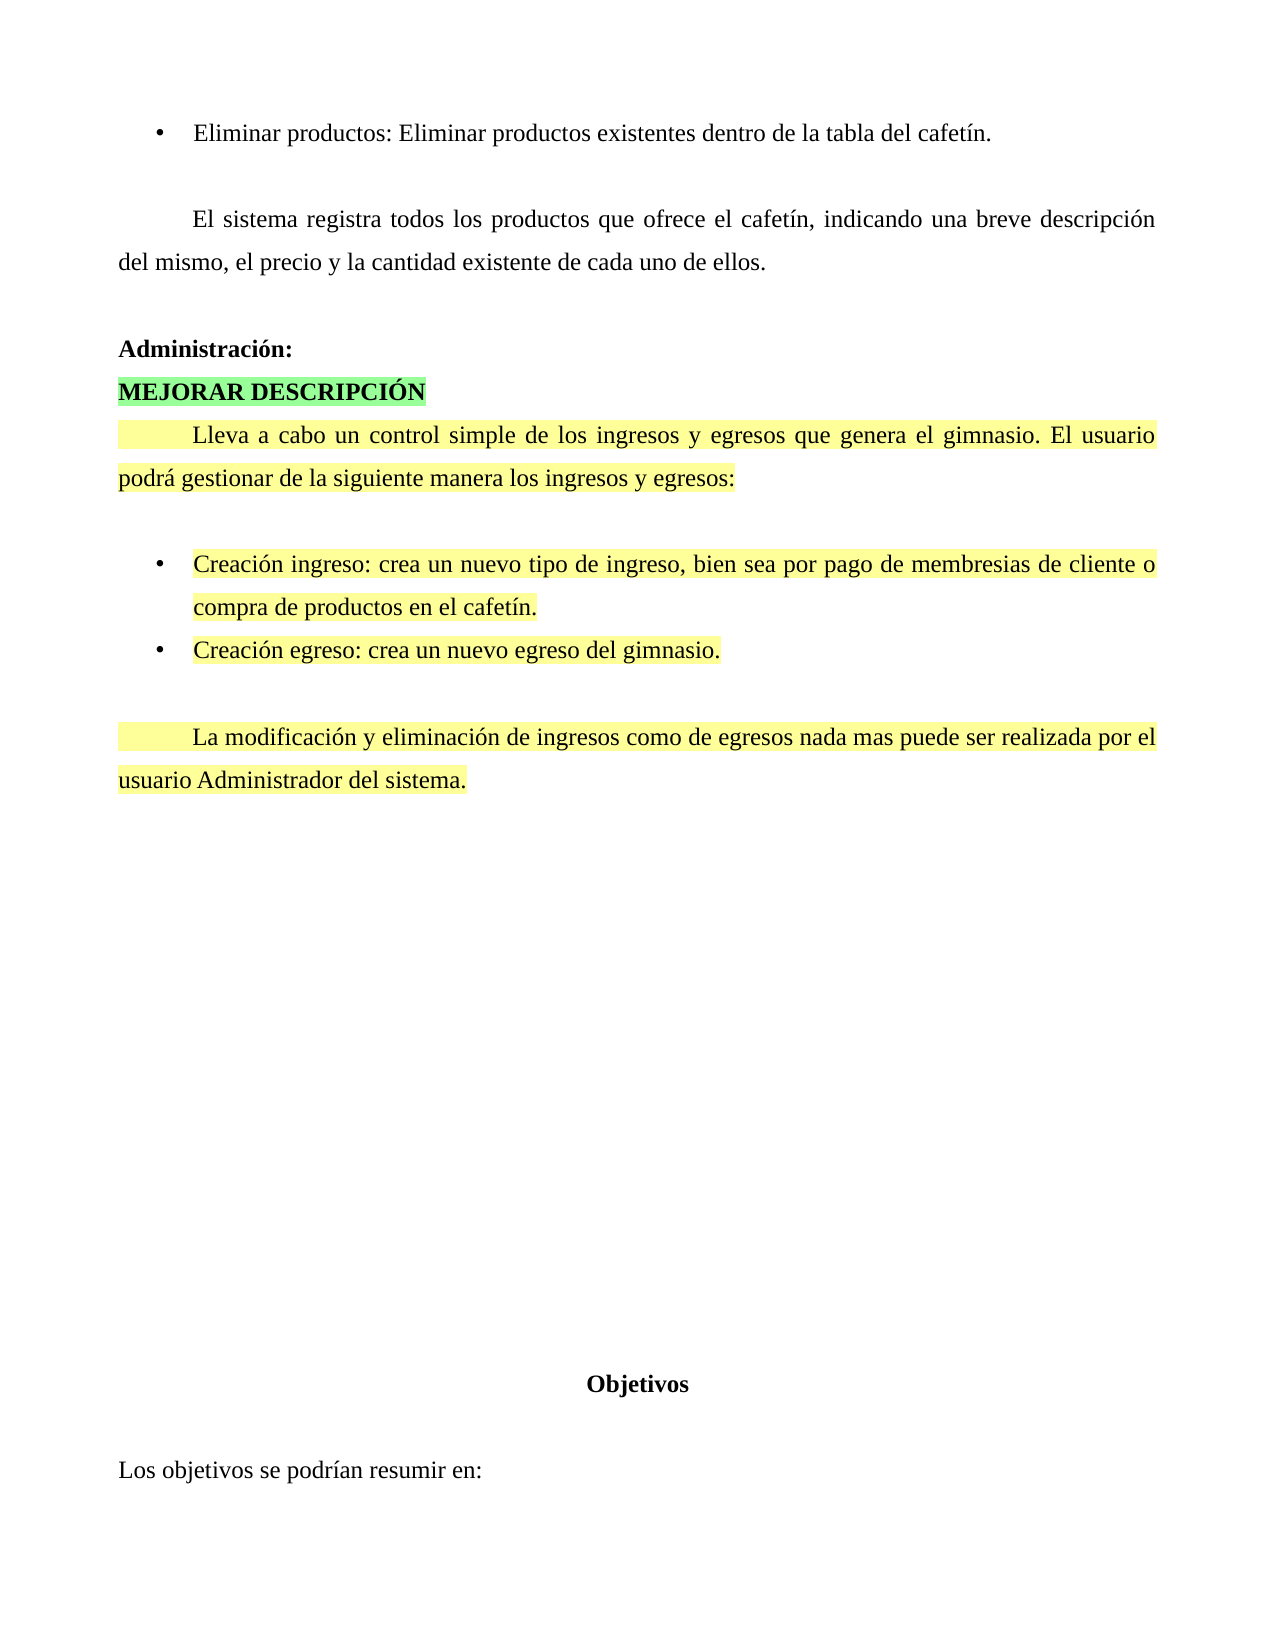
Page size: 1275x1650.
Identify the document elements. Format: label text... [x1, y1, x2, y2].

text Administración: [118, 334, 1157, 362]
text El sistema registra todos los productos que ofrece el cafetín, indicando una breve descripción del mismo, el precio y la cantidad existente de cada uno de ellos. [118, 204, 1157, 276]
text La modificación y eliminación de ingresos como de egresos nada mas puede ser realizada por el usuario Administrador del sistema. [118, 722, 1157, 794]
text Objetivos [118, 1369, 1157, 1397]
text Lleva a cabo un control simple de los ingresos y egresos que genera el gimnasio. El usuario podrá gestionar de la siguiente manera los ingresos y egresos: [118, 420, 1157, 492]
text Los objetivos se podrían resumir en: [118, 1455, 1157, 1484]
text MEJORAR DESCRIPCIÓN [118, 377, 1157, 406]
list Creación egreso: crea un nuevo egreso del gimnasio. [156, 636, 1157, 664]
list Creación ingreso: crea un nuevo tipo de ingreso, bien sea por pago de membresias de cliente o compra de productos en el cafetín. [156, 549, 1157, 621]
list Eliminar productos: Eliminar productos existentes dentro de la tabla del cafetín. [156, 118, 1157, 147]
